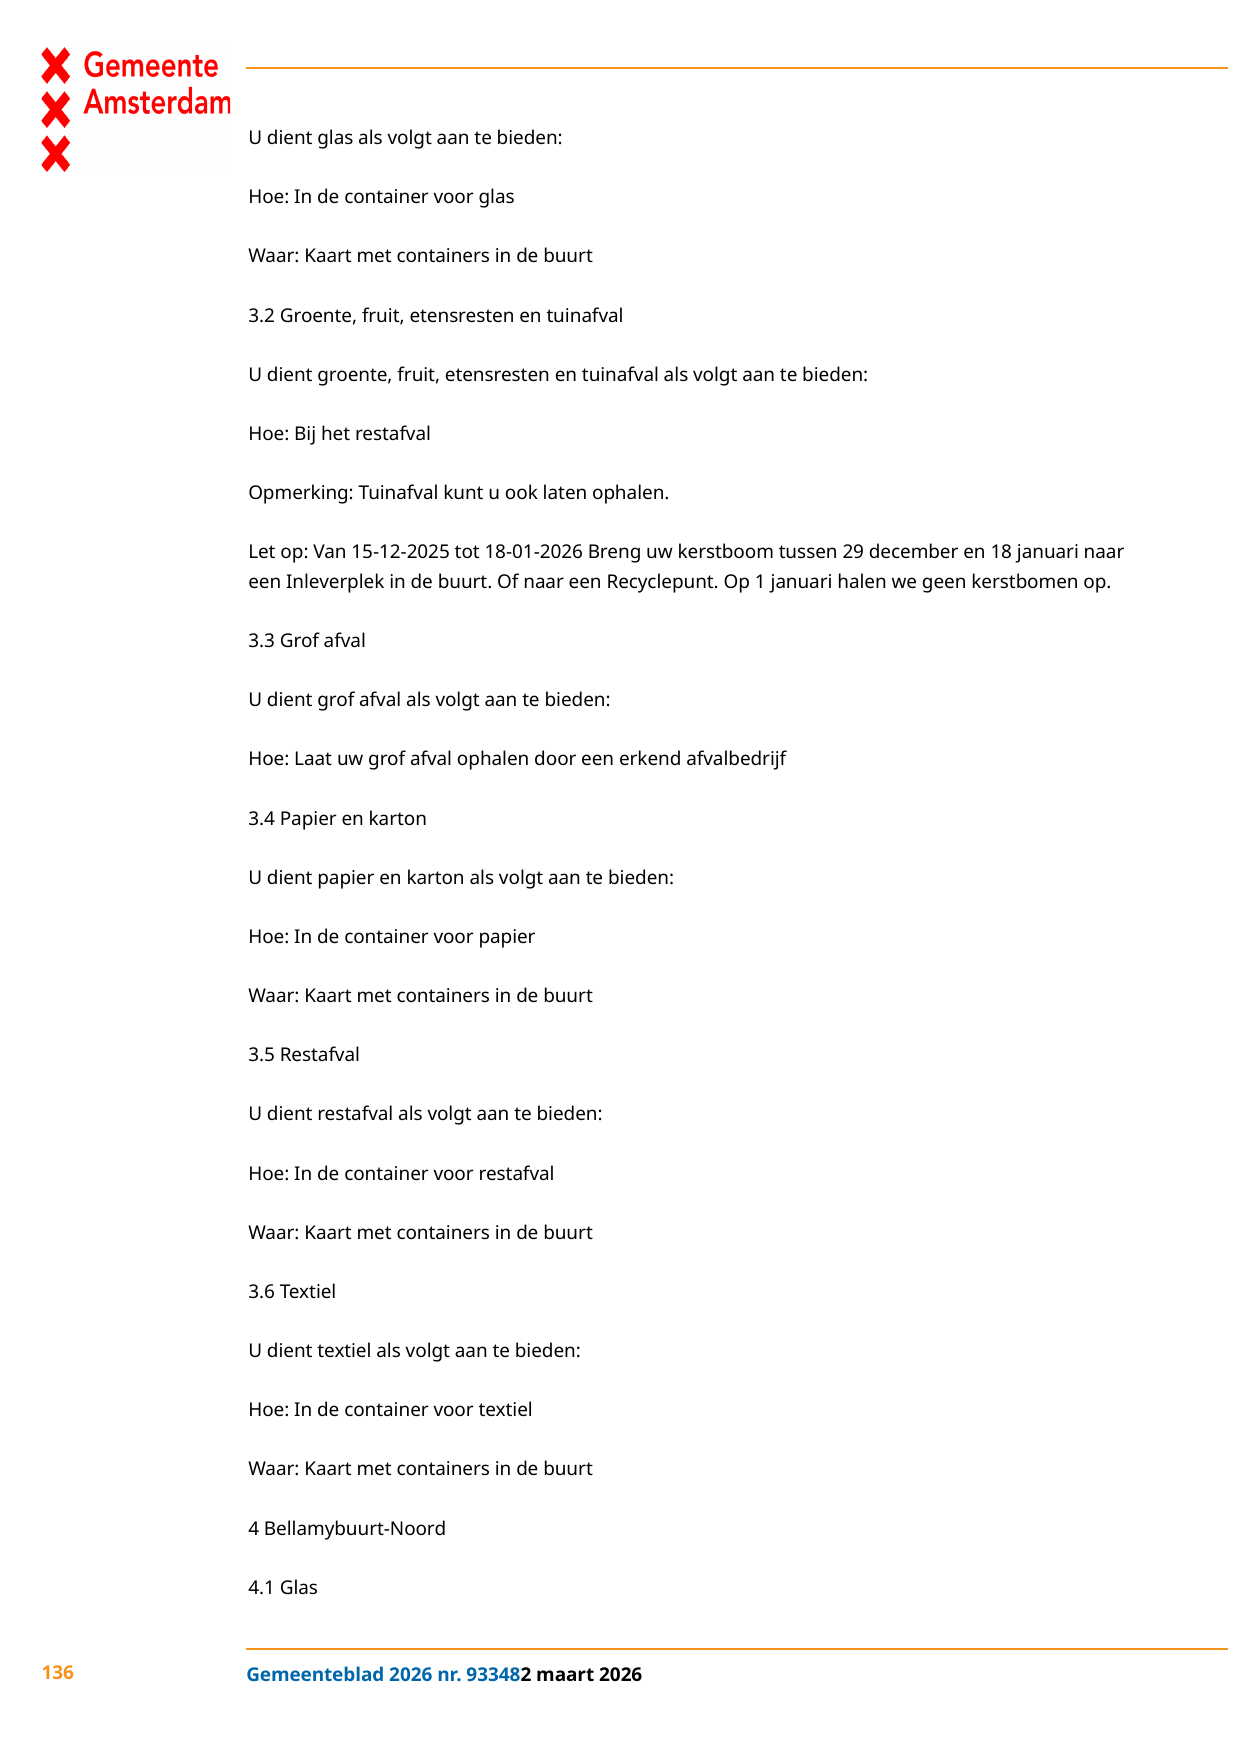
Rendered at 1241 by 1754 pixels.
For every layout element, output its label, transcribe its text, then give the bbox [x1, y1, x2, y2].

text U dient papier en karton als volgt aan te bieden: [248, 864, 1152, 890]
text Let op: Van 15-12-2025 tot 18-01-2026 Breng uw kerstboom tussen 29 december en 18 januari naar een Inleverplek in de buurt. Of naar een Recyclepunt. Op 1 januari halen we geen kerstbomen op. [248, 538, 1152, 594]
text 4.1 Glas [248, 1574, 1152, 1600]
text Hoe: In de container voor restafval [248, 1160, 1152, 1186]
text Waar: Kaart met containers in de buurt [248, 1219, 1152, 1245]
text Waar: Kaart met containers in de buurt [248, 982, 1152, 1008]
text Waar: Kaart met containers in de buurt [248, 243, 1152, 268]
text U dient groente, fruit, etensresten en tuinafval als volgt aan te bieden: [248, 361, 1152, 387]
text U dient restafval als volgt aan te bieden: [248, 1101, 1152, 1126]
text 3.6 Textiel [248, 1278, 1152, 1304]
text Hoe: Bij het restafval [248, 420, 1152, 446]
text Waar: Kaart met containers in de buurt [248, 1456, 1152, 1481]
text 4 Bellamybuurt-Noord [248, 1515, 1152, 1541]
text Opmerking: Tuinafval kunt u ook laten ophalen. [248, 479, 1152, 505]
text Hoe: In de container voor glas [248, 183, 1152, 209]
text Hoe: In de container voor papier [248, 923, 1152, 949]
text 3.2 Groente, fruit, etensresten en tuinafval [248, 302, 1152, 328]
text Hoe: Laat uw grof afval ophalen door een erkend afvalbedrijf [248, 746, 1152, 771]
text U dient glas als volgt aan te bieden: [248, 124, 1152, 150]
text U dient textiel als volgt aan te bieden: [248, 1337, 1152, 1363]
text 3.5 Restafval [248, 1041, 1152, 1067]
text 3.4 Papier en karton [248, 805, 1152, 831]
text U dient grof afval als volgt aan te bieden: [248, 686, 1152, 712]
picture [41, 47, 231, 172]
text 3.3 Grof afval [248, 627, 1152, 653]
text Hoe: In de container voor textiel [248, 1396, 1152, 1422]
